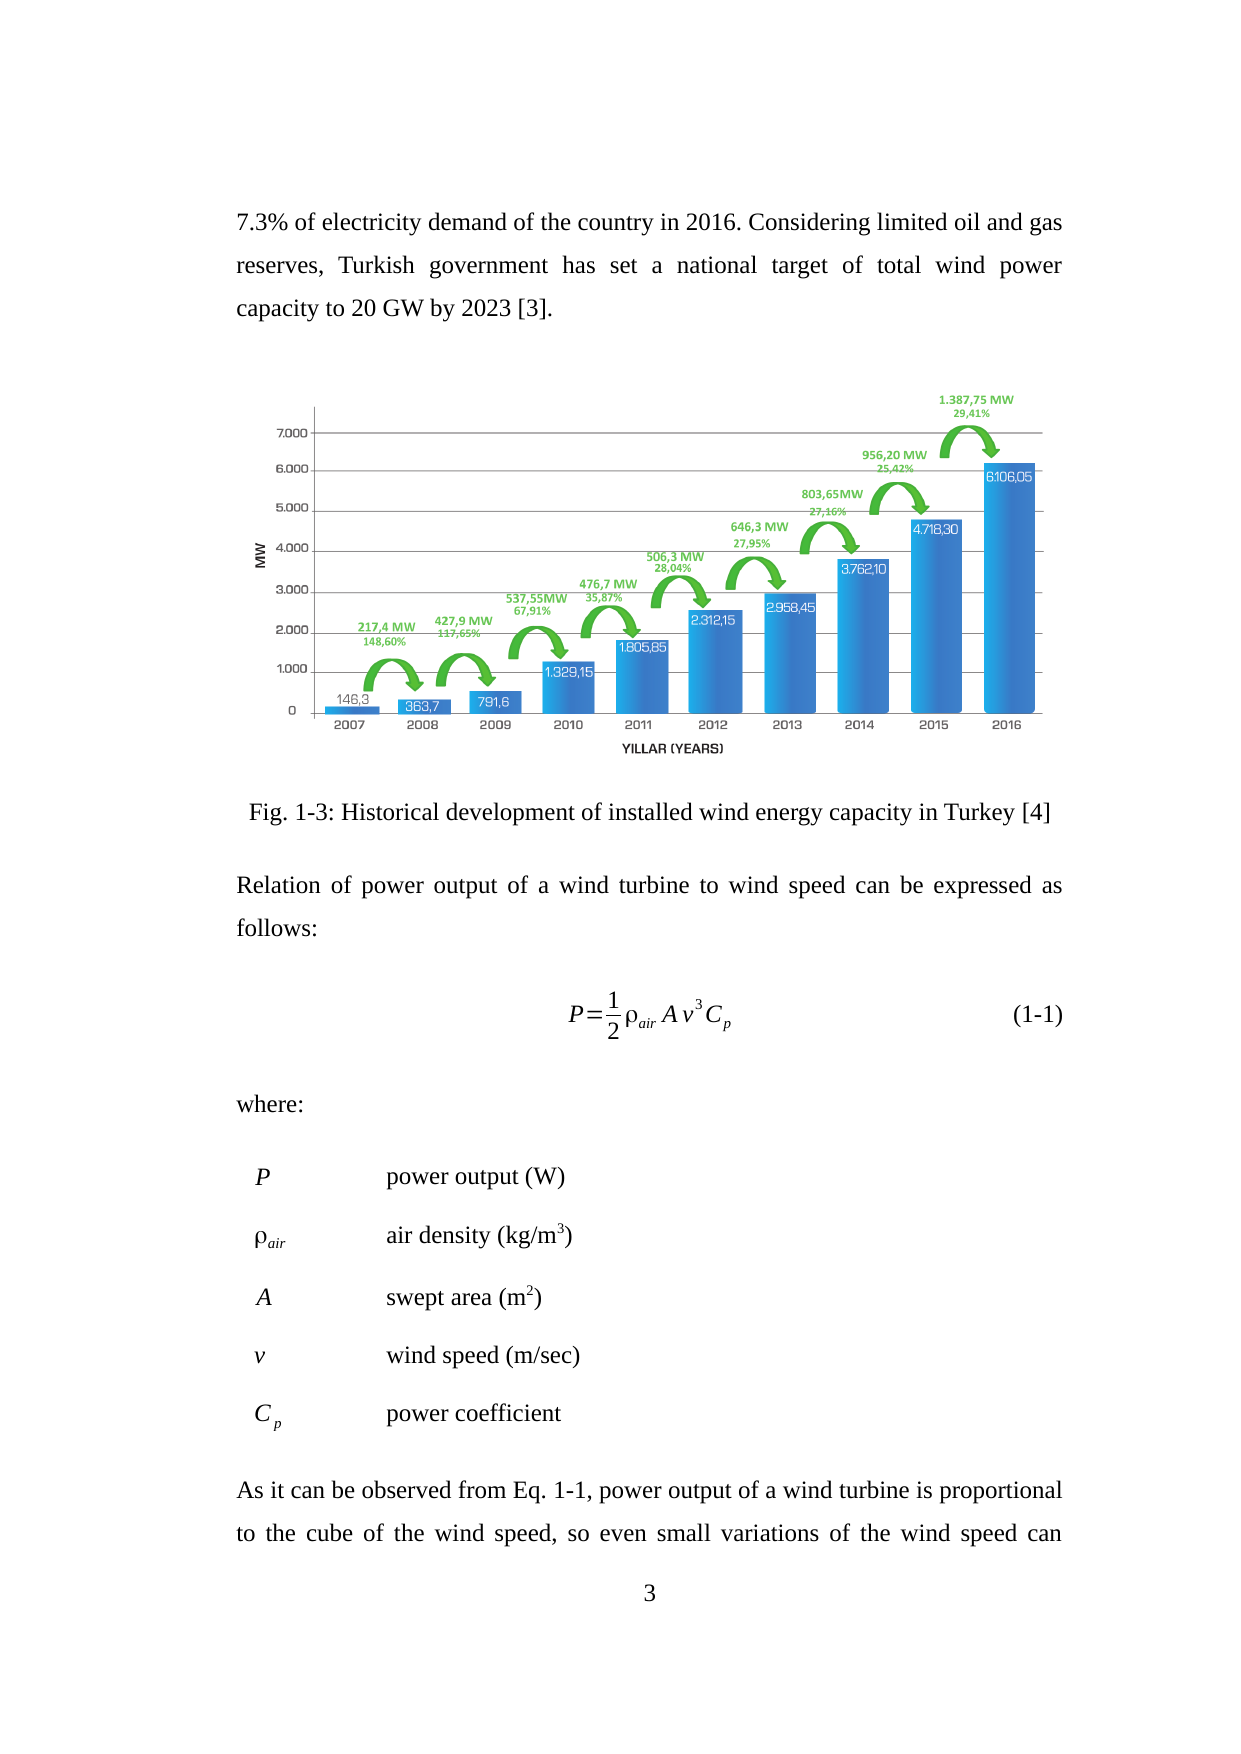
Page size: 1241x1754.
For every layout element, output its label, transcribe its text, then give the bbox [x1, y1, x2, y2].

text Fig. 1-3: Historical development of installed wind energy capacity in Turkey [4]⁠ [236, 797, 1063, 826]
text (1-1) [236, 986, 1063, 1045]
text 7.3% of electricity demand of the country in 2016. Considering limited oil and gas reserves, Turkish government has set a national target of total wind power capacity to 20 GW by 2023 [3]⁠. [236, 207, 1063, 322]
text swept area (m2) [236, 1282, 1063, 1310]
text power output (W) [236, 1161, 1063, 1190]
picture [236, 378, 1064, 765]
text As it can be observed from Eq. 1-1, power output of a wind turbine is proportional to the cube of the wind speed, so even small variations of the wind speed can [236, 1475, 1063, 1547]
text wind speed (m/sec) [236, 1340, 1063, 1369]
text Relation of power output of a wind turbine to wind speed can be expressed as follows: [236, 870, 1063, 942]
text where: [236, 1089, 1063, 1117]
text power coefficient [236, 1398, 1063, 1431]
text air density (kg/m3) [236, 1220, 1063, 1252]
